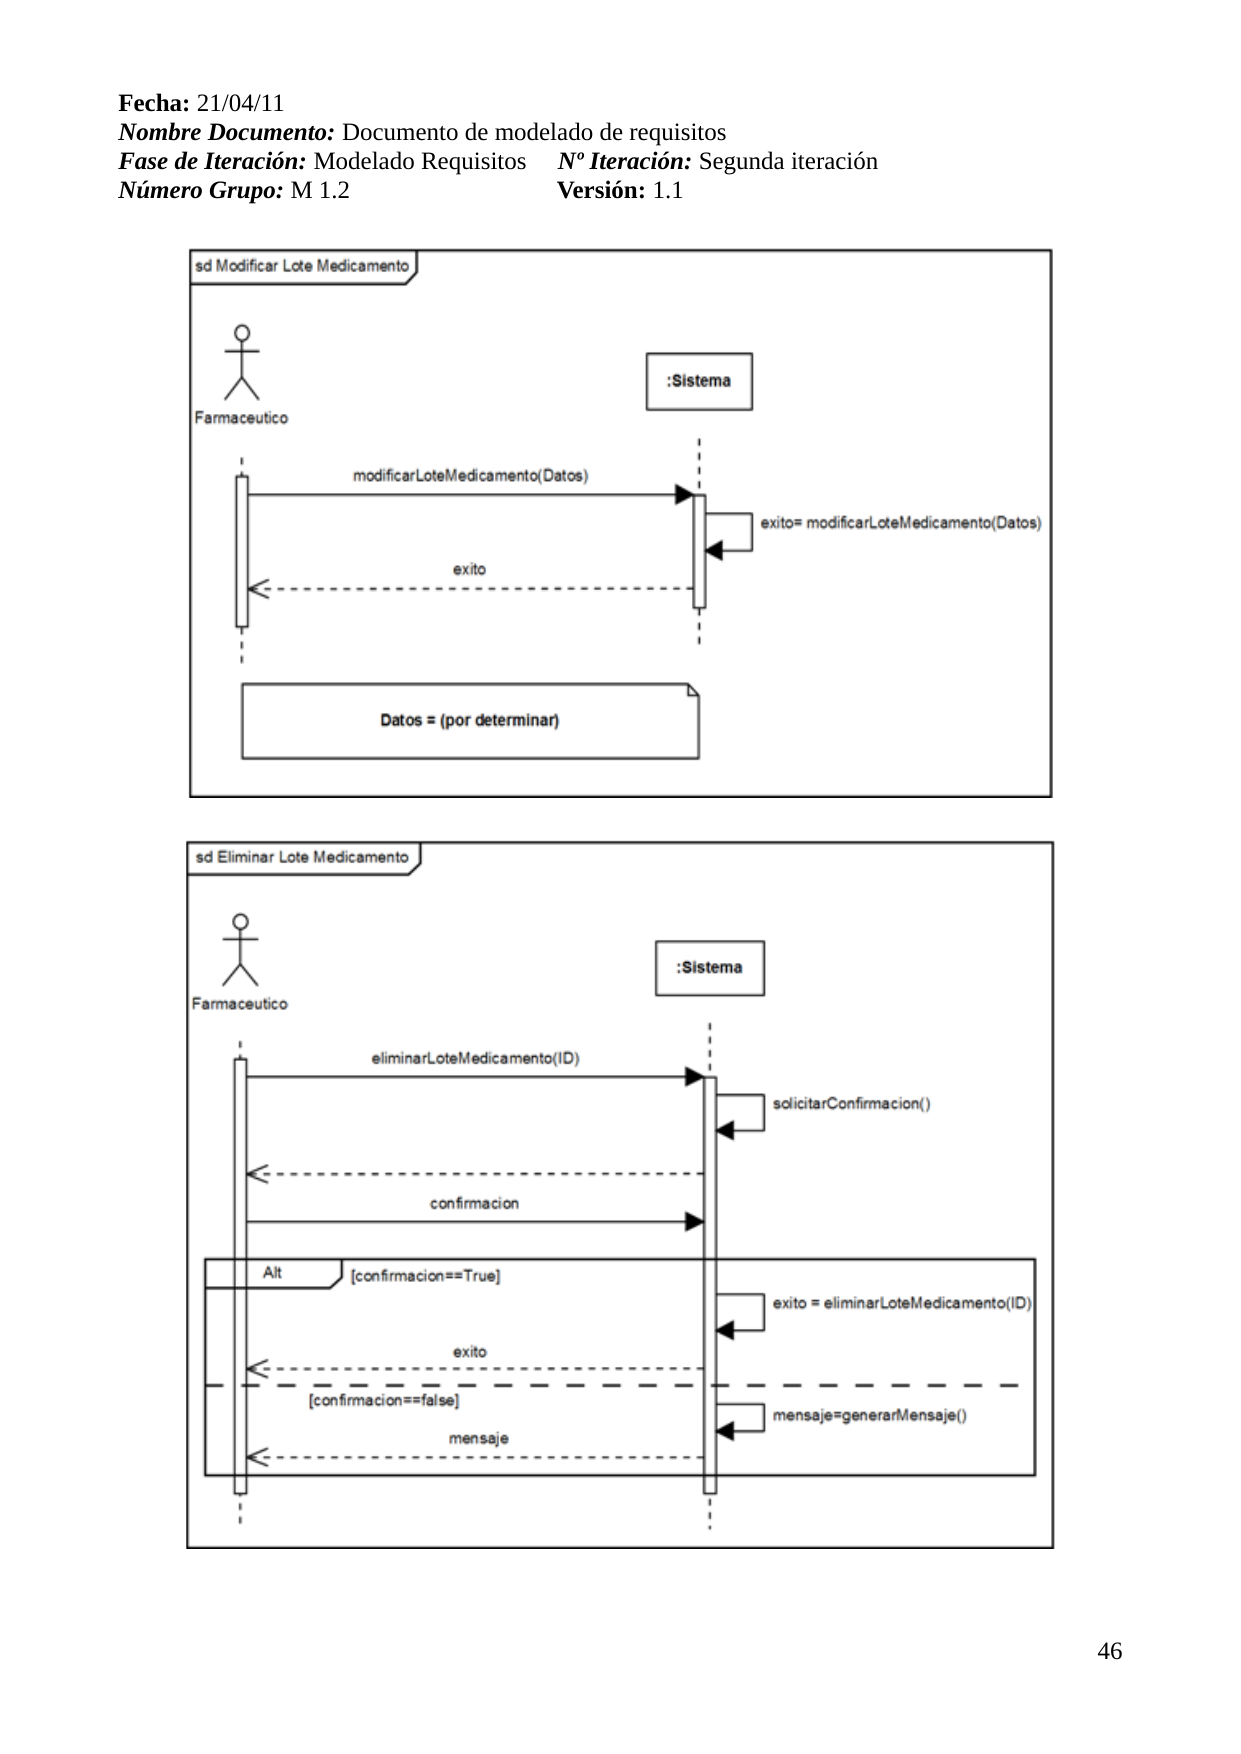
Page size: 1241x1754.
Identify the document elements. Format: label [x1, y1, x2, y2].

picture [186, 840, 1055, 1549]
picture [188, 248, 1053, 798]
